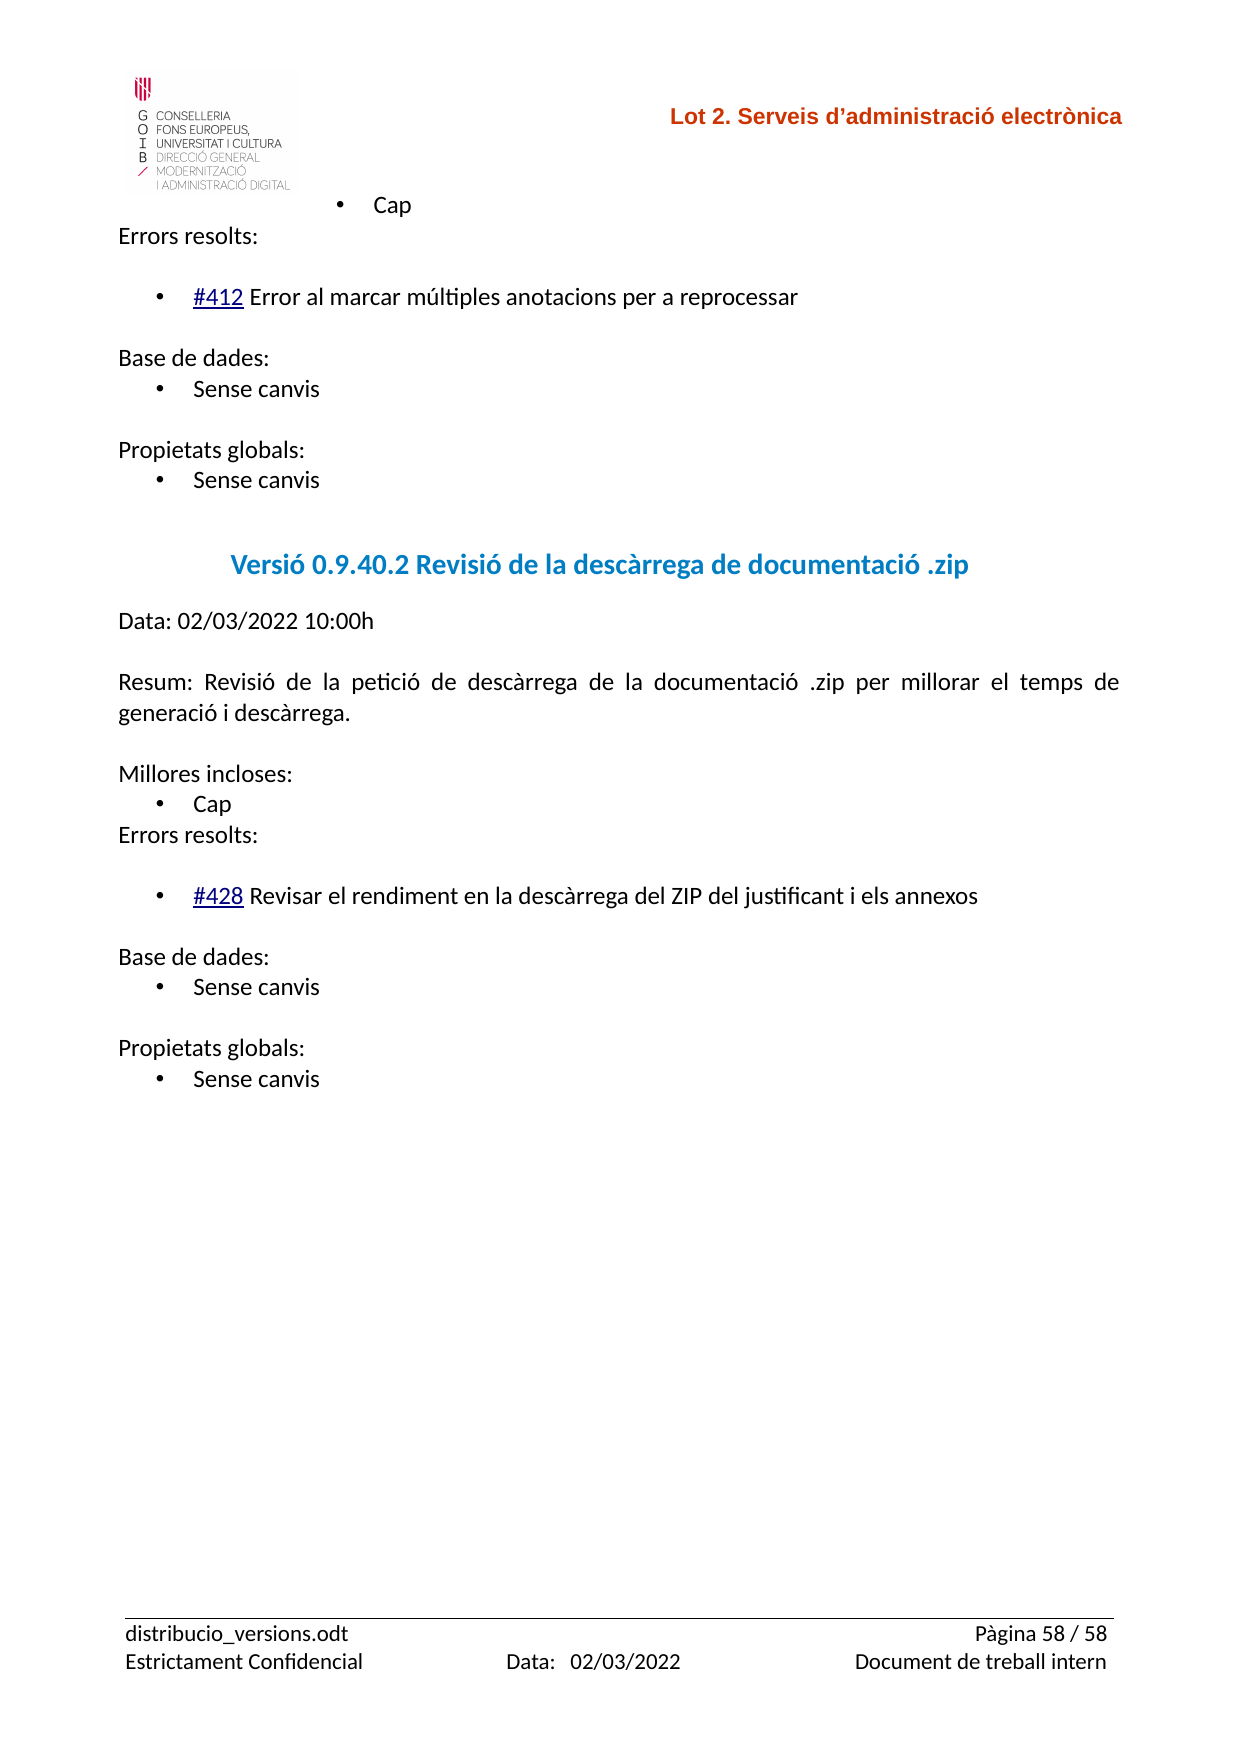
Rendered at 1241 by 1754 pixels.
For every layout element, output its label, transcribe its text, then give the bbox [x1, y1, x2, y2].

list Sense canvis [156, 972, 1122, 1002]
text Data: 02/03/2022 10:00h [118, 605, 1122, 636]
text Propietats globals: [118, 434, 1122, 464]
list Sense canvis [156, 1063, 1122, 1094]
list Cap [156, 788, 1122, 819]
list Cap [156, 190, 1122, 220]
subtitle Versió 0.9.40.2 Revisió de la descàrrega de documentació .zip [153, 546, 1122, 582]
picture [126, 70, 299, 197]
text Errors resolts: [118, 819, 1122, 849]
text Resum: Revisió de la petició de descàrrega de la documentació .zip per millorar el temps de generació i descàrrega. [118, 666, 1122, 727]
text Base de dades: [118, 342, 1122, 373]
text Errors resolts: [118, 220, 1122, 251]
text Propietats globals: [118, 1033, 1122, 1063]
list Sense canvis [156, 373, 1122, 403]
list #428 Revisar el rendiment en la descàrrega del ZIP del justificant i els annexos [156, 880, 1122, 911]
text Millores incloses: [118, 758, 1122, 788]
text Base de dades: [118, 941, 1122, 972]
list Sense canvis [156, 464, 1122, 495]
list #412 Error al marcar múltiples anotacions per a reprocessar [156, 281, 1122, 312]
